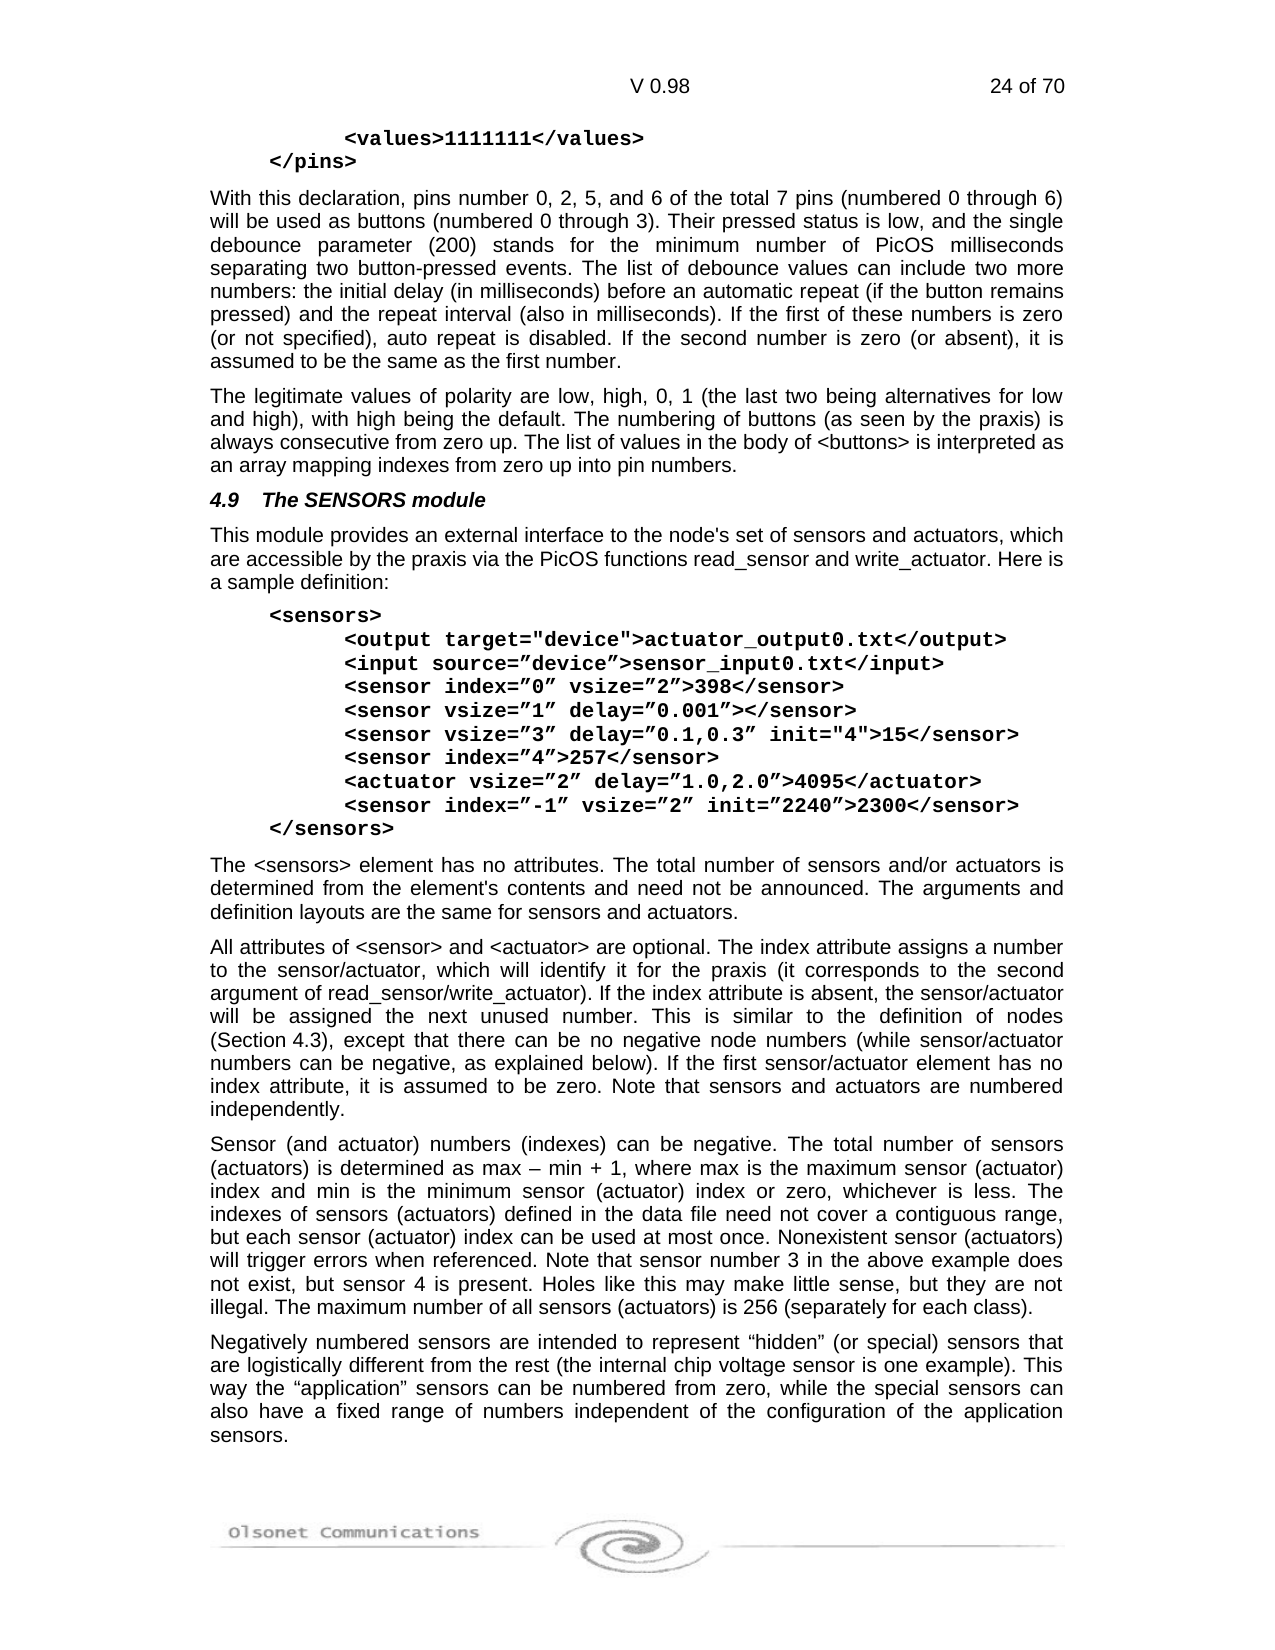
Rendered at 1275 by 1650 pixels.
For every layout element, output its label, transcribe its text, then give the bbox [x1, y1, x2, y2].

text This module provides an external interface to the node's set of sensors and actuators, which are accessible by the praxis via the PicOS functions read_sensor and write_actuator. Here is a sample definition: [210, 524, 1065, 594]
text <sensor vsize=”1” delay=”0.001”></sensor> [269, 700, 1065, 724]
text <actuator vsize=”2” delay=”1.0,2.0”>4095</actuator> [269, 771, 1065, 795]
text </sensors> [269, 818, 1065, 842]
text The legitimate values of polarity are low, high, 0, 1 (the last two being alternatives for low and high), with high being the default. The numbering of buttons (as seen by the praxis) is always consecutive from zero up. The list of values in the body of <buttons> is interpreted as an array mapping indexes from zero up into pin numbers. [210, 384, 1065, 477]
text With this declaration, pins number 0, 2, 5, and 6 of the total 7 pins (numbered 0 through 6) will be used as buttons (numbered 0 through 3). Their pressed status is low, and the single debounce parameter (200) stands for the minimum number of PicOS milliseconds separating two button-pressed events. The list of debounce values can include two more numbers: the initial delay (in milliseconds) before an automatic repeat (if the button remains pressed) and the repeat interval (also in milliseconds). If the first of these numbers is zero (or not specified), auto repeat is disabled. If the second number is zero (or absent), it is assumed to be the same as the first number. [210, 187, 1065, 373]
text <sensor index=”0” vsize=”2”>398</sensor> [269, 676, 1065, 700]
text <sensors> [269, 606, 1065, 629]
text Sensor (and actuator) numbers (indexes) can be negative. The total number of sensors (actuators) is determined as max – min + 1, where max is the maximum sensor (actuator) index and min is the minimum sensor (actuator) index or zero, whichever is less. The indexes of sensors (actuators) defined in the data file need not cover a contiguous range, but each sensor (actuator) index can be used at most once. Nonexistent sensor (actuators) will trigger errors when referenced. Note that sensor number 3 in the above example does not exist, but sensor 4 is present. Holes like this may make little sense, but they are not illegal. The maximum number of all sensors (actuators) is 256 (separately for each class). [210, 1133, 1065, 1319]
text </pins> [269, 151, 1065, 175]
text <values>1111111</values> [269, 128, 1065, 151]
subtitle The SENSORS module [210, 489, 1065, 512]
text <sensor vsize=”3” delay=”0.1,0.3” init="4">15</sensor> [269, 724, 1065, 747]
picture [210, 1504, 1065, 1596]
text <sensor index=”4”>257</sensor> [269, 747, 1065, 771]
text All attributes of <sensor> and <actuator> are optional. The index attribute assigns a number to the sensor/actuator, which will identify it for the praxis (it corresponds to the second argument of read_sensor/write_actuator). If the index attribute is absent, the sensor/actuator will be assigned the next unused number. This is similar to the definition of nodes (Section 4.3), except that there can be no negative node numbers (while sensor/actuator numbers can be negative, as explained below). If the first sensor/actuator element has no index attribute, it is assumed to be zero. Note that sensors and actuators are numbered independently. [210, 935, 1065, 1121]
text <input source=”device”>sensor_input0.txt</input> [269, 653, 1065, 676]
text <output target="device">actuator_output0.txt</output> [269, 629, 1065, 653]
text <sensor index=”-1” vsize=”2” init=”2240”>2300</sensor> [269, 795, 1065, 818]
text Negatively numbered sensors are intended to represent “hidden” (or special) sensors that are logistically different from the rest (the internal chip voltage sensor is one example). This way the “application” sensors can be numbered from zero, while the special sensors can also have a fixed range of numbers independent of the configuration of the application sensors. [210, 1330, 1065, 1447]
text The <sensors> element has no attributes. The total number of sensors and/or actuators is determined from the element's contents and need not be announced. The arguments and definition layouts are the same for sensors and actuators. [210, 854, 1065, 923]
